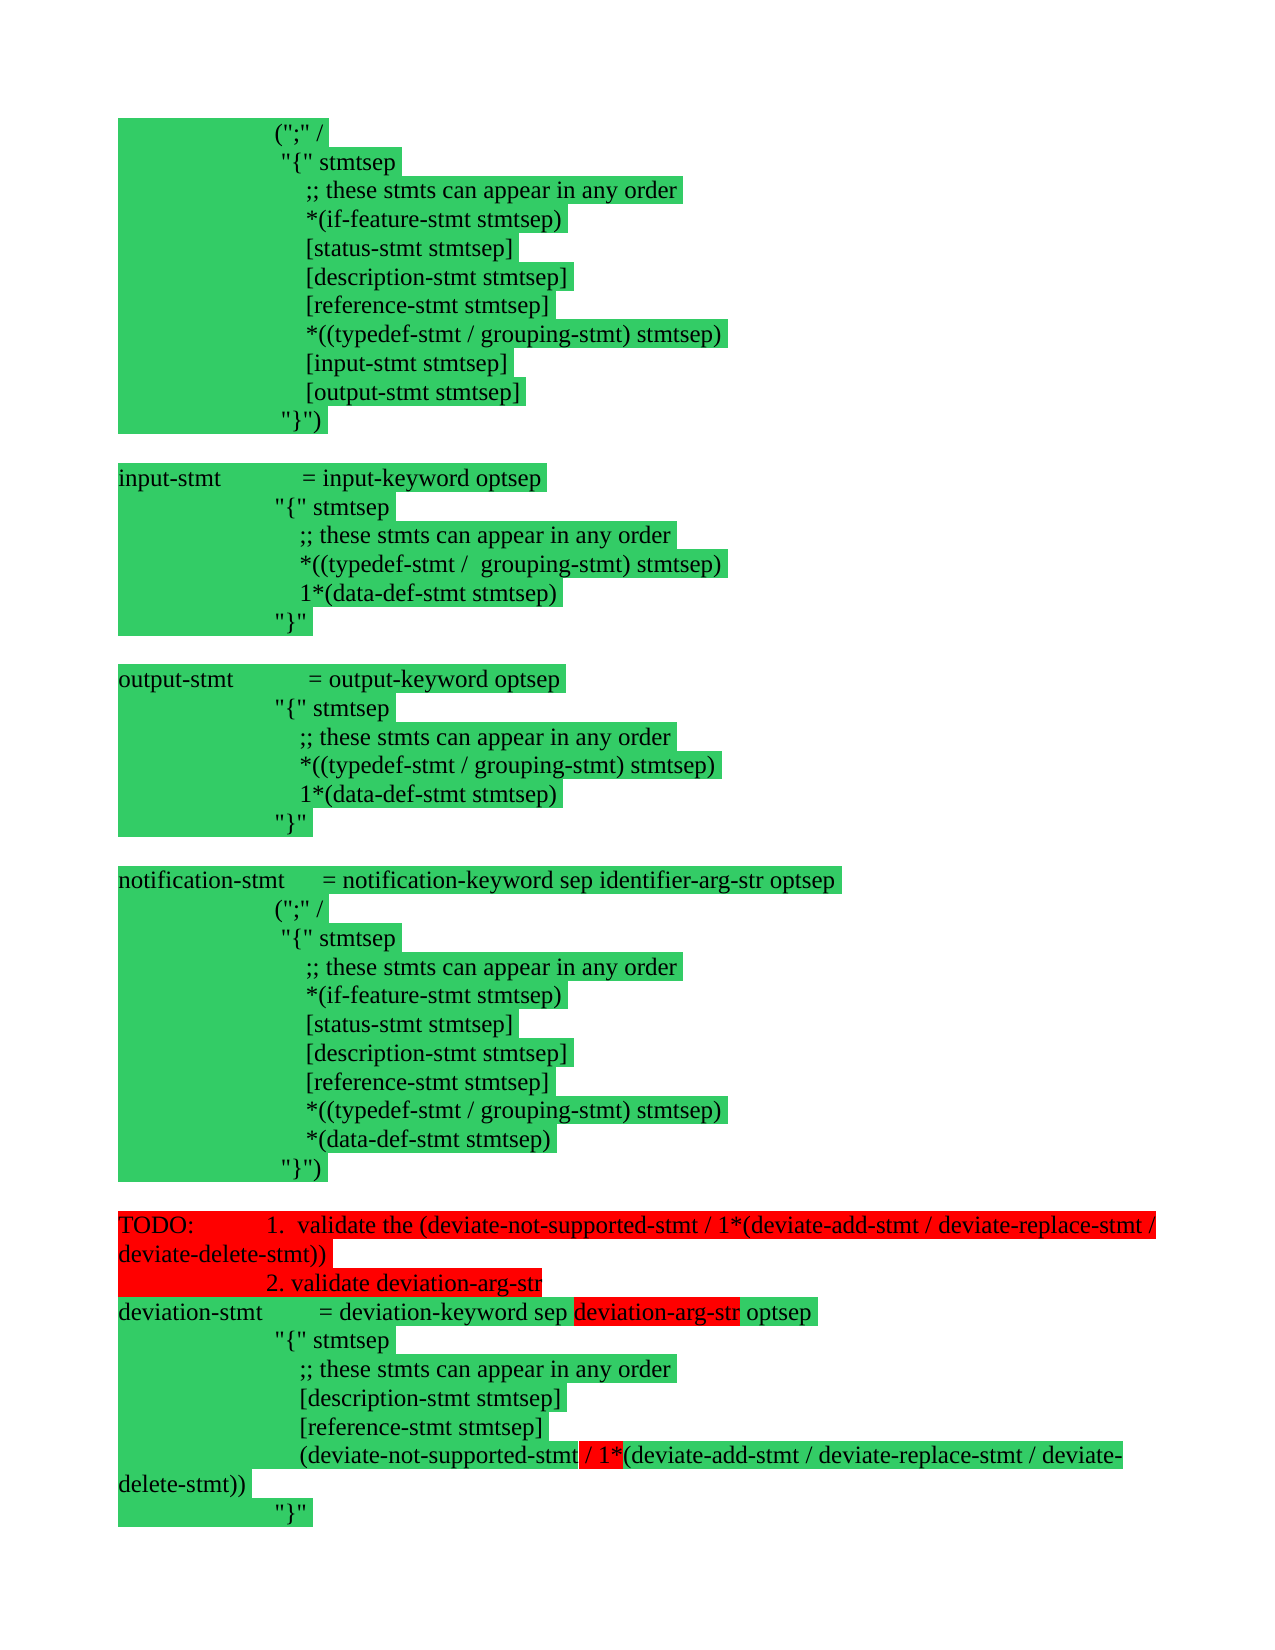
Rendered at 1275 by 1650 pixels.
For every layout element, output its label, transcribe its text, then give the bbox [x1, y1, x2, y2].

text [input-stmt stmtsep] [118, 348, 1157, 377]
text *((typedef-stmt / grouping-stmt) stmtsep) [118, 549, 1157, 578]
text 2. validate deviation-arg-str [118, 1268, 1157, 1297]
text "{" stmtsep [118, 1326, 1157, 1354]
text "{" stmtsep [118, 693, 1157, 722]
text ;; these stmts can appear in any order [118, 952, 1157, 981]
text [description-stmt stmtsep] [118, 262, 1157, 291]
text *(data-def-stmt stmtsep) [118, 1124, 1157, 1153]
text "}" [118, 808, 1157, 837]
text "}") [118, 1153, 1157, 1182]
text ;; these stmts can appear in any order [118, 1354, 1157, 1383]
text "}" [118, 1498, 1157, 1527]
text [status-stmt stmtsep] [118, 233, 1157, 262]
text TODO: 1. validate the (deviate-not-supported-stmt / 1*(deviate-add-stmt / deviate-replace-stmt / deviate-delete-stmt)) [118, 1211, 1157, 1268]
text "{" stmtsep [118, 923, 1157, 952]
text [status-stmt stmtsep] [118, 1009, 1157, 1038]
text ;; these stmts can appear in any order [118, 176, 1157, 204]
text notification-stmt = notification-keyword sep identifier-arg-str optsep [118, 866, 1157, 894]
text [output-stmt stmtsep] [118, 377, 1157, 406]
text 1*(data-def-stmt stmtsep) [118, 779, 1157, 808]
text "}" [118, 607, 1157, 636]
text input-stmt = input-keyword optsep [118, 463, 1157, 492]
text 1*(data-def-stmt stmtsep) [118, 578, 1157, 607]
text *(if-feature-stmt stmtsep) [118, 981, 1157, 1009]
text [description-stmt stmtsep] [118, 1038, 1157, 1067]
text "{" stmtsep [118, 492, 1157, 521]
text "{" stmtsep [118, 147, 1157, 176]
text ;; these stmts can appear in any order [118, 521, 1157, 549]
text (";" / [118, 894, 1157, 923]
text [reference-stmt stmtsep] [118, 291, 1157, 319]
text [reference-stmt stmtsep] [118, 1067, 1157, 1096]
text *((typedef-stmt / grouping-stmt) stmtsep) [118, 751, 1157, 779]
text (";" / [118, 118, 1157, 147]
text *((typedef-stmt / grouping-stmt) stmtsep) [118, 1096, 1157, 1124]
text *(if-feature-stmt stmtsep) [118, 204, 1157, 233]
text deviation-stmt = deviation-keyword sep deviation-arg-str optsep [118, 1297, 1157, 1326]
text "}") [118, 406, 1157, 434]
text (deviate-not-supported-stmt / 1*(deviate-add-stmt / deviate-replace-stmt / deviate-delete-stmt)) [118, 1441, 1157, 1498]
text [description-stmt stmtsep] [118, 1383, 1157, 1412]
text *((typedef-stmt / grouping-stmt) stmtsep) [118, 319, 1157, 348]
text [reference-stmt stmtsep] [118, 1412, 1157, 1441]
text ;; these stmts can appear in any order [118, 722, 1157, 751]
text output-stmt = output-keyword optsep [118, 664, 1157, 693]
